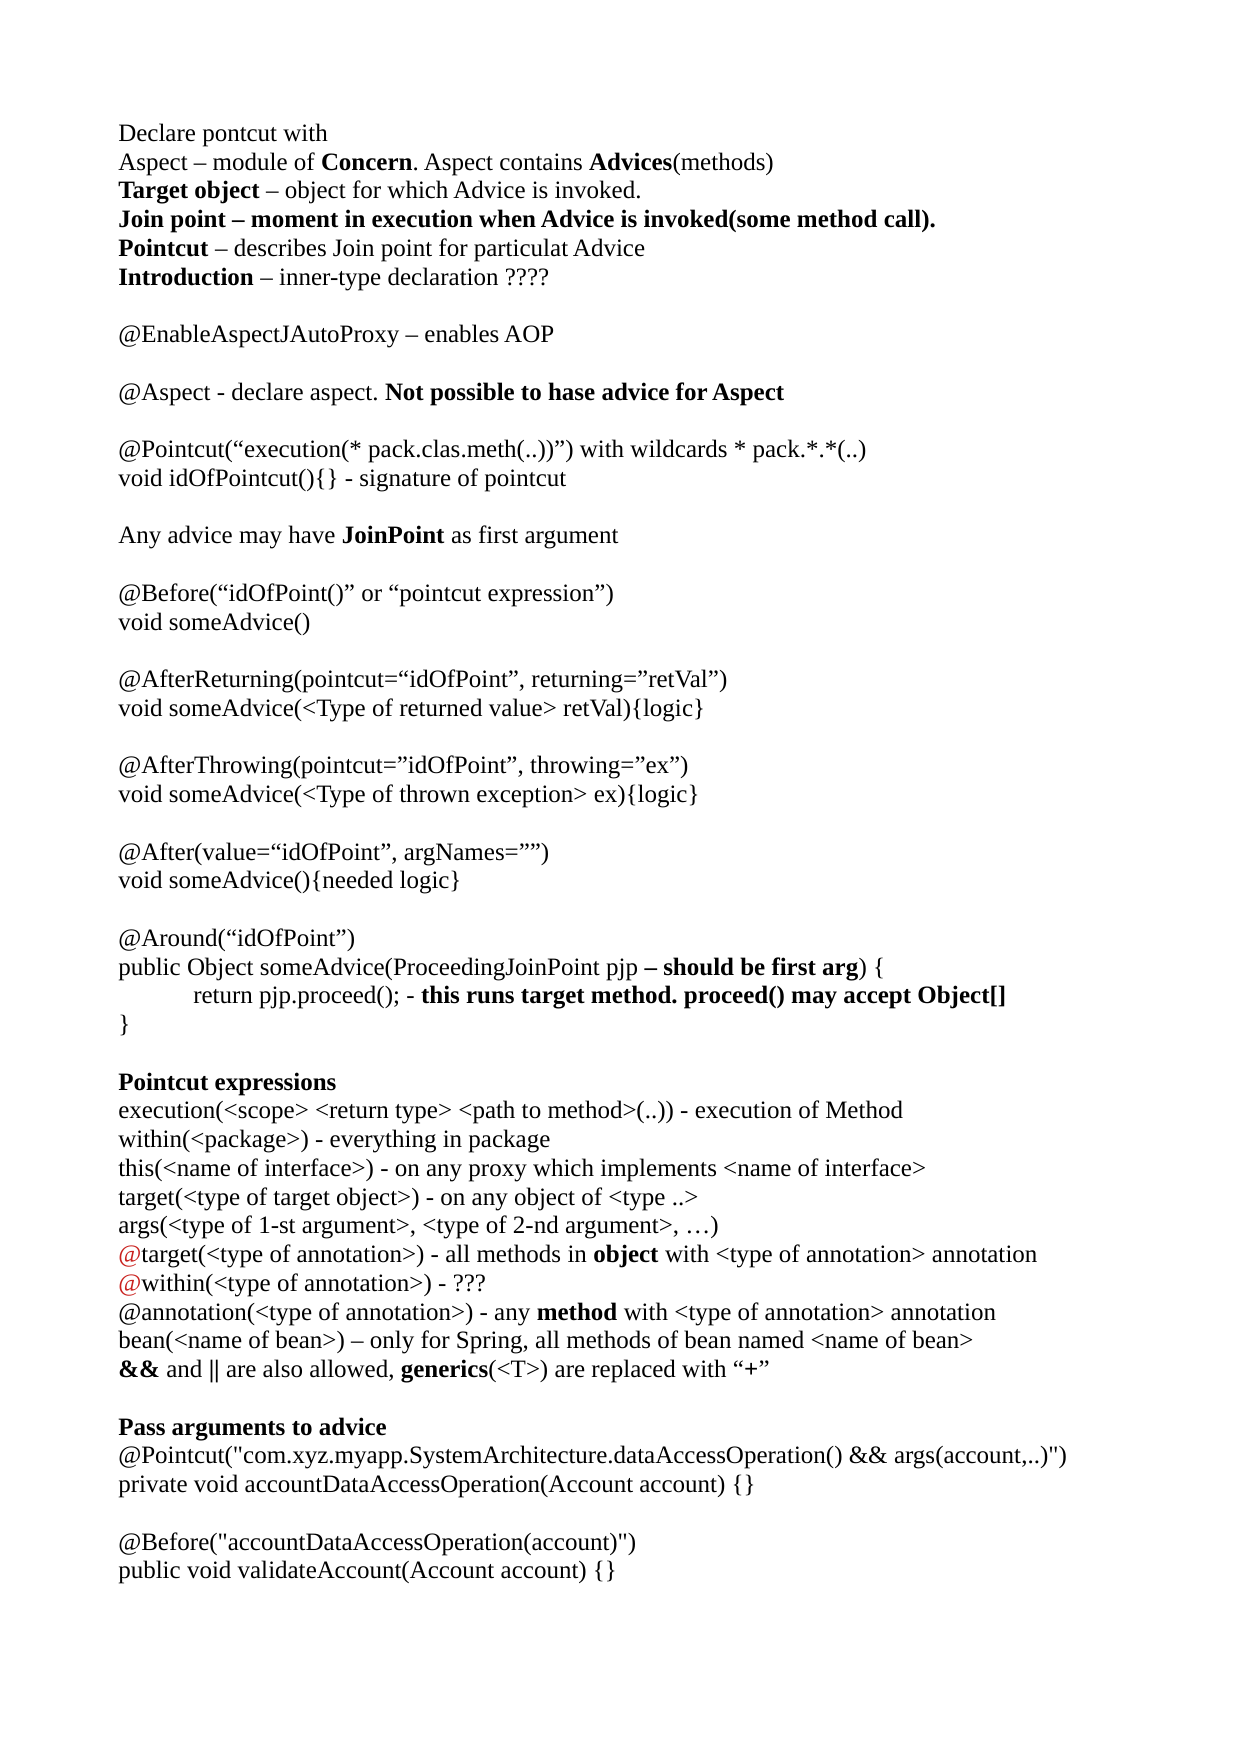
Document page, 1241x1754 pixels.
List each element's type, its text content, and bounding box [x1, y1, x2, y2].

text private void accountDataAccessOperation(Account account) {} [118, 1469, 1122, 1498]
text @Pointcut(“execution(* pack.clas.meth(..))”) with wildcards * pack.*.*(..) [118, 434, 1122, 463]
text @within(<type of annotation>) - ??? [118, 1268, 1122, 1297]
text void someAdvice(<Type of returned value> retVal){logic} [118, 693, 1122, 722]
text void someAdvice(){needed logic} [118, 866, 1122, 894]
text this(<name of interface>) - on any proxy which implements <name of interface> [118, 1153, 1122, 1182]
text && and || are also allowed, generics(<T>) are replaced with “+” [118, 1354, 1122, 1383]
text @Around(“idOfPoint”) [118, 923, 1122, 952]
text @AfterThrowing(pointcut=”idOfPoint”, throwing=”ex”) [118, 751, 1122, 779]
text args(<type of 1-st argument>, <type of 2-nd argument>, …) [118, 1211, 1122, 1239]
text public void validateAccount(Account account) {} [118, 1556, 1122, 1584]
text @Before("accountDataAccessOperation(account)") [118, 1527, 1122, 1556]
text void someAdvice(<Type of thrown exception> ex){logic} [118, 779, 1122, 808]
text Target object – object for which Advice is invoked. [118, 176, 1122, 204]
text @Aspect - declare aspect. Not possible to hase advice for Aspect [118, 377, 1122, 406]
text Introduction – inner-type declaration ???? [118, 262, 1122, 291]
text void idOfPointcut(){} - signature of pointcut [118, 463, 1122, 492]
text @target(<type of annotation>) - all methods in object with <type of annotation> annotation [118, 1239, 1122, 1268]
text execution(<scope> <return type> <path to method>(..)) - execution of Method [118, 1096, 1122, 1124]
text Pass arguments to advice [118, 1412, 1122, 1441]
text Join point – moment in execution when Advice is invoked(some method call). [118, 204, 1122, 233]
text @EnableAspectJAutoProxy – enables AOP [118, 319, 1122, 348]
text return pjp.proceed(); - this runs target method. proceed() may accept Object[] [118, 981, 1122, 1009]
text @After(value=“idOfPoint”, argNames=””) [118, 837, 1122, 866]
text Any advice may have JoinPoint as first argument [118, 521, 1122, 549]
text Pointcut – describes Join point for particulat Advice [118, 233, 1122, 262]
text within(<package>) - everything in package [118, 1124, 1122, 1153]
text Aspect – module of Concern. Aspect contains Advices(methods) [118, 147, 1122, 176]
text @Pointcut("com.xyz.myapp.SystemArchitecture.dataAccessOperation() && args(account,..)") [118, 1441, 1122, 1469]
text @annotation(<type of annotation>) - any method with <type of annotation> annotation [118, 1297, 1122, 1326]
text @AfterReturning(pointcut=“idOfPoint”, returning=”retVal”) [118, 664, 1122, 693]
text } [118, 1009, 1122, 1038]
text bean(<name of bean>) – only for Spring, all methods of bean named <name of bean> [118, 1326, 1122, 1354]
text Pointcut expressions [118, 1067, 1122, 1096]
text public Object someAdvice(ProceedingJoinPoint pjp – should be first arg) { [118, 952, 1122, 981]
text target(<type of target object>) - on any object of <type ..> [118, 1182, 1122, 1211]
text void someAdvice() [118, 607, 1122, 636]
text Declare pontcut with [118, 118, 1122, 147]
text @Before(“idOfPoint()” or “pointcut expression”) [118, 578, 1122, 607]
